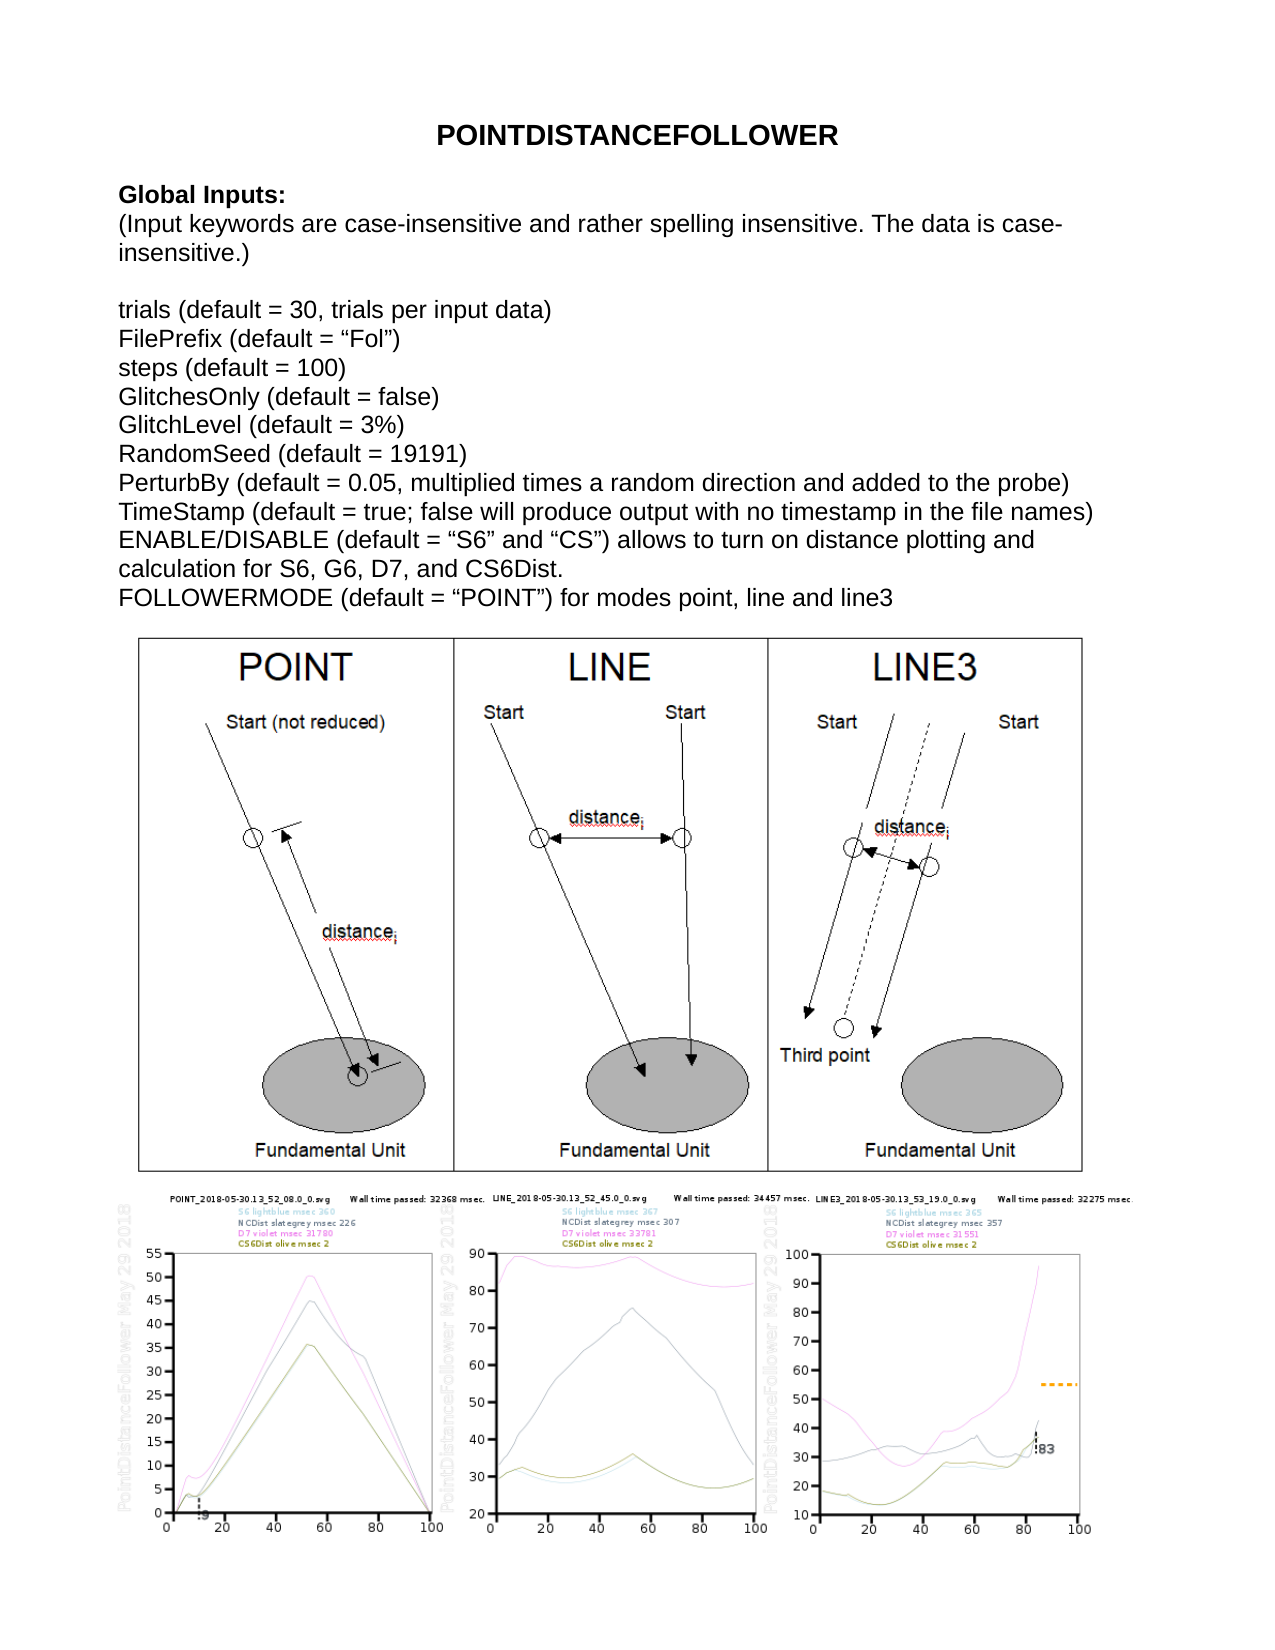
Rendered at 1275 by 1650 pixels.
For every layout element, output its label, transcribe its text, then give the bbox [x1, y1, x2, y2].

text ENABLE/DISABLE (default = “S6” and “CS”) allows to turn on distance plotting and calculation for S6, G6, D7, and CS6Dist. [118, 525, 1157, 583]
text RandomSeed (default = 19191) [118, 439, 1157, 468]
picture [119, 625, 1105, 1191]
text trials (default = 30, trials per input data) [118, 295, 1157, 324]
text PerturbBy (default = 0.05, multiplied times a random direction and added to the probe) [118, 468, 1157, 497]
text (Input keywords are case-insensitive and rather spelling insensitive. The data is case-insensitive.) [118, 209, 1157, 267]
text FOLLOWERMODE (default = “POINT”) for modes point, line and line3 [118, 583, 1157, 612]
picture [117, 1195, 1133, 1535]
text Global Inputs: [118, 180, 1157, 209]
text TimeStamp (default = true; false will produce output with no timestamp in the file names) [118, 497, 1157, 525]
text GlitchesOnly (default = false) [118, 382, 1157, 410]
text steps (default = 100) [118, 353, 1157, 382]
text GlitchLevel (default = 3%) [118, 410, 1157, 439]
text FilePrefix (default = “Fol”) [118, 324, 1157, 353]
text POINTDISTANCEFOLLOWER [118, 118, 1157, 152]
